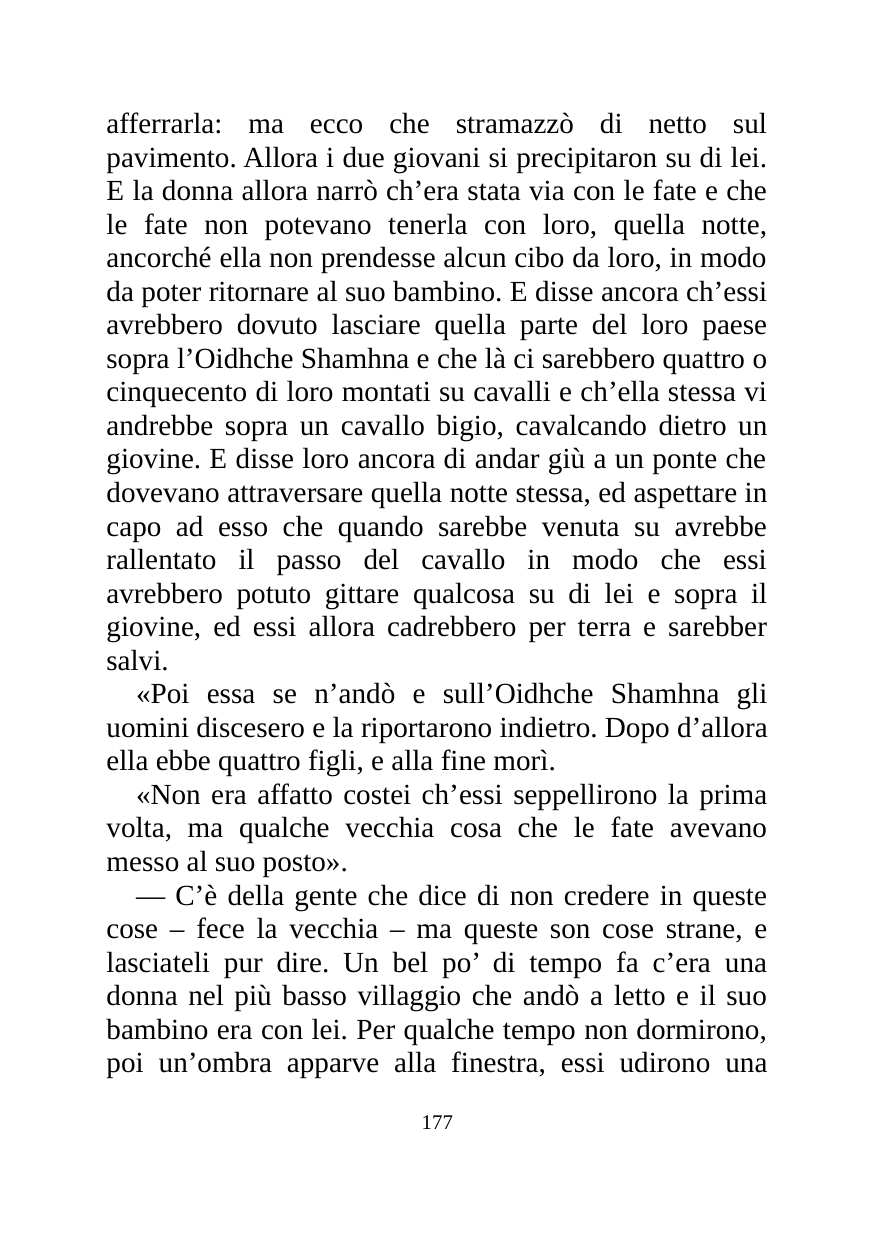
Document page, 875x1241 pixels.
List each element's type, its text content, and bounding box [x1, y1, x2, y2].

text afferrarla: ma ecco che stramazzò di netto sul pavimento. Allora i due giovani si precipitaron su di lei. E la donna allora narrò ch’era stata via con le fate e che le fate non potevano tenerla con loro, quella notte, ancorché ella non prendesse alcun cibo da loro, in modo da poter ritornare al suo bambino. E disse ancora ch’essi avrebbero dovuto lasciare quella parte del loro paese sopra l’Oidhche Shamhna e che là ci sarebbero quattro o cinquecento di loro montati su cavalli e ch’ella stessa vi andrebbe sopra un cavallo bigio, cavalcando dietro un giovine. E disse loro ancora di andar giù a un ponte che dovevano attraversare quella notte stessa, ed aspettare in capo ad esso che quando sarebbe venuta su avrebbe rallentato il passo del cavallo in modo che essi avrebbero potuto gittare qualcosa su di lei e sopra il giovine, ed essi allora cadrebbero per terra e sarebber salvi. [106, 106, 768, 676]
text «Poi essa se n’andò e sull’Oidhche Shamhna gli uomini discesero e la riportarono indietro. Dopo d’allora ella ebbe quattro figli, e alla fine morì. [106, 676, 768, 777]
text — C’è della gente che dice di non credere in queste cose – fece la vecchia – ma queste son cose strane, e lasciateli pur dire. Un bel po’ di tempo fa c’era una donna nel più basso villaggio che andò a letto e il suo bambino era con lei. Per qualche tempo non dormirono, poi un’ombra apparve alla finestra, essi udirono una [106, 878, 768, 1079]
text «Non era affatto costei ch’essi seppellirono la prima volta, ma qualche vecchia cosa che le fate avevano messo al suo posto». [106, 777, 768, 878]
